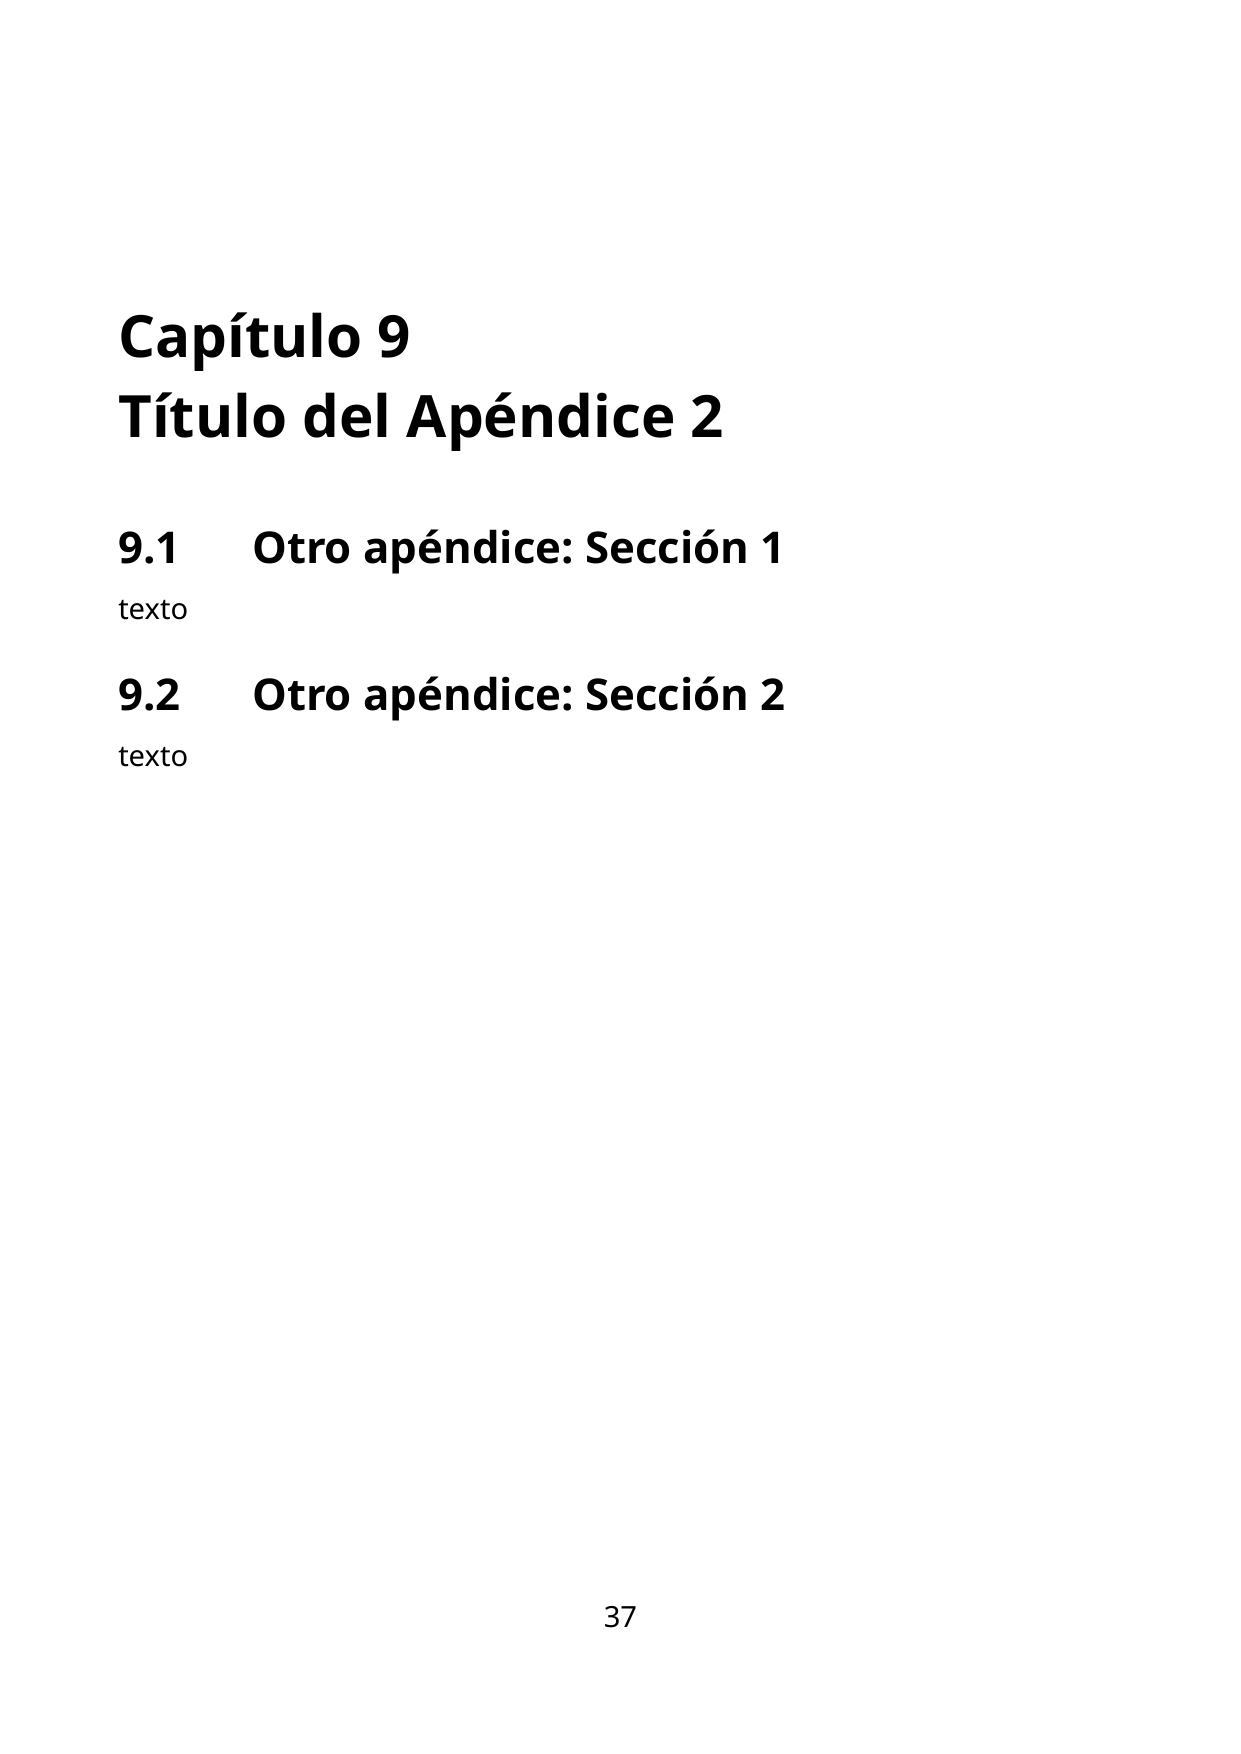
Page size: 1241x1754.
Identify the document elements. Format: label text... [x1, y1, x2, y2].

subtitle Otro apéndice: Sección 2 [118, 664, 1122, 723]
subtitle Otro apéndice: Sección 1 [118, 516, 1122, 576]
text texto [118, 736, 1122, 775]
text texto [118, 588, 1122, 628]
subtitle Título del Apéndice 2 [118, 295, 1122, 454]
